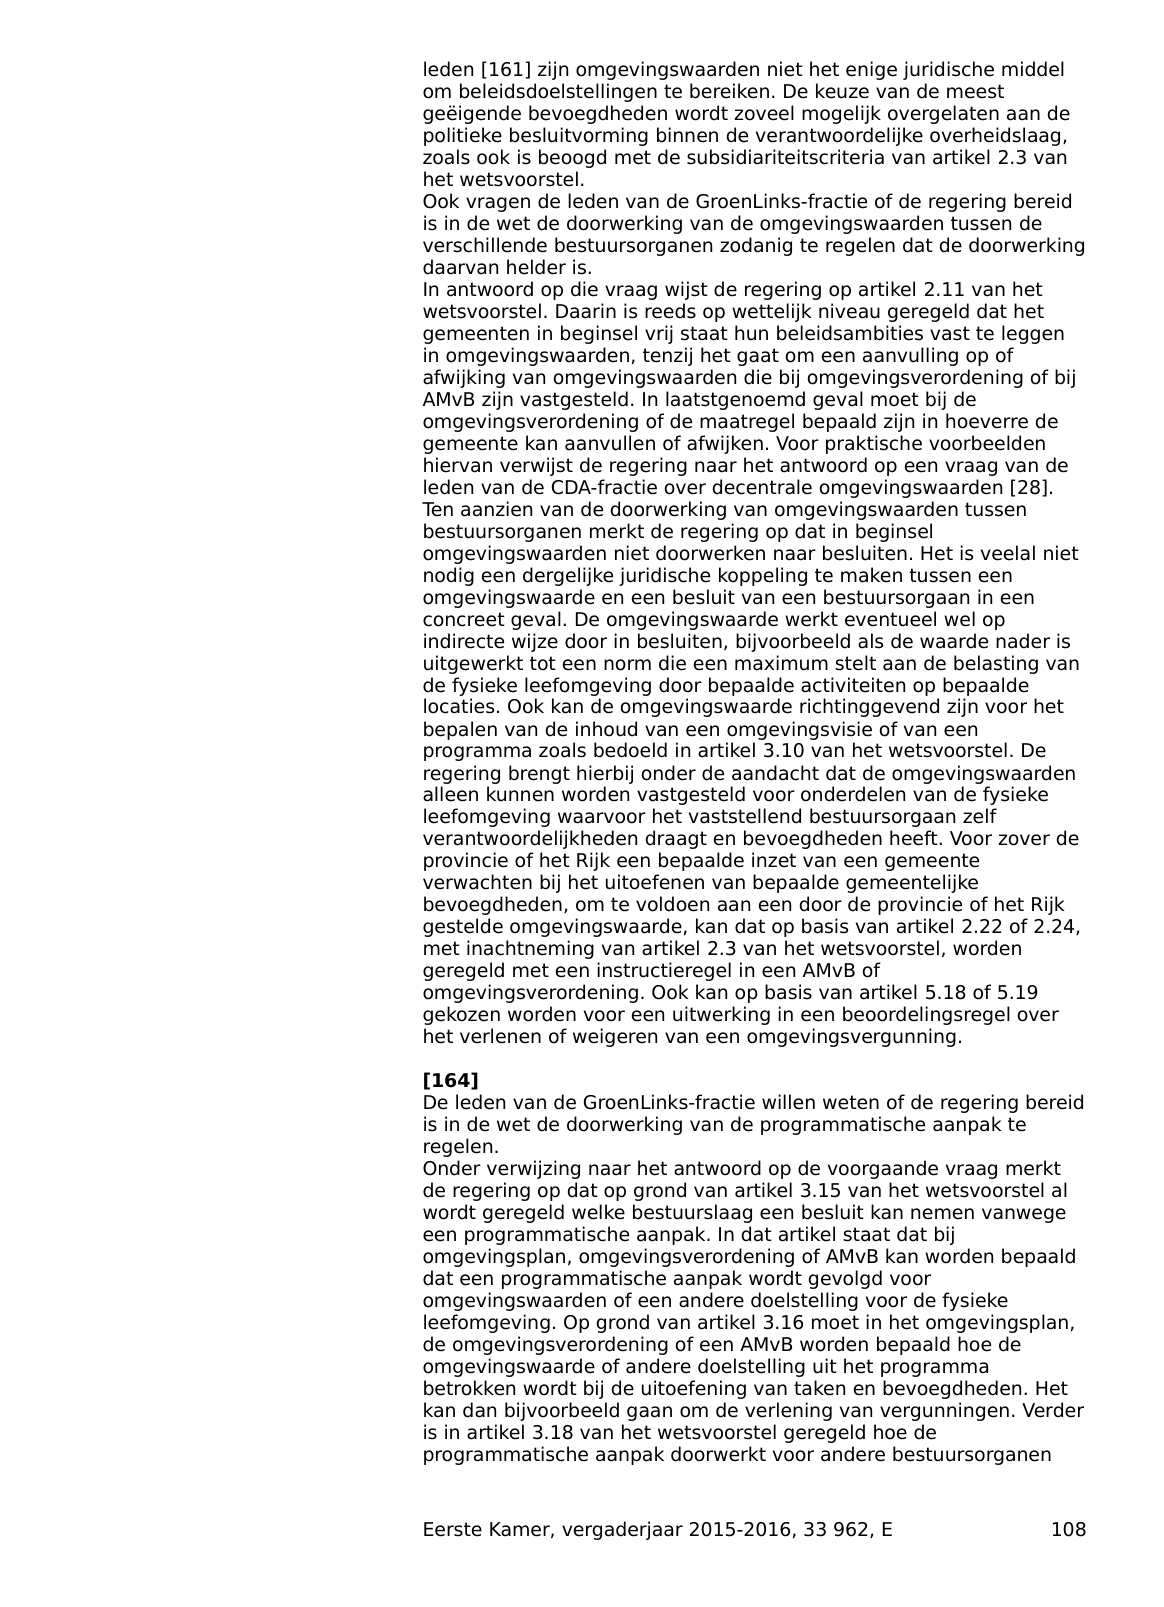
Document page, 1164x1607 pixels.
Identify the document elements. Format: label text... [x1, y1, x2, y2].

text De leden van de GroenLinks-fractie willen weten of de regering bereid is in de wet de doorwerking van de programmatische aanpak te regelen. [422, 1092, 1087, 1158]
text leden [161] zijn omgevingswaarden niet het enige juridische middel om beleidsdoelstellingen te bereiken. De keuze van de meest geëigende bevoegdheden wordt zoveel mogelijk overgelaten aan de politieke besluitvorming binnen de verantwoordelijke overheidslaag, zoals ook is beoogd met de subsidiariteitscriteria van artikel 2.3 van het wetsvoorstel. [422, 59, 1087, 191]
text [164] [422, 1070, 1087, 1092]
text Onder verwijzing naar het antwoord op de voorgaande vraag merkt de regering op dat op grond van artikel 3.15 van het wetsvoorstel al wordt geregeld welke bestuurslaag een besluit kan nemen vanwege een programmatische aanpak. In dat artikel staat dat bij omgevingsplan, omgevingsverordening of AMvB kan worden bepaald dat een programmatische aanpak wordt gevolgd voor omgevingswaarden of een andere doelstelling voor de fysieke leefomgeving. Op grond van artikel 3.16 moet in het omgevingsplan, de omgevingsverordening of een AMvB worden bepaald hoe de omgevingswaarde of andere doelstelling uit het programma betrokken wordt bij de uitoefening van taken en bevoegdheden. Het kan dan bijvoorbeeld gaan om de verlening van vergunningen. Verder is in artikel 3.18 van het wetsvoorstel geregeld hoe de programmatische aanpak doorwerkt voor andere bestuursorganen [422, 1158, 1087, 1466]
text In antwoord op die vraag wijst de regering op artikel 2.11 van het wetsvoorstel. Daarin is reeds op wettelijk niveau geregeld dat het gemeenten in beginsel vrij staat hun beleidsambities vast te leggen in omgevingswaarden, tenzij het gaat om een aanvulling op of afwijking van omgevingswaarden die bij omgevingsverordening of bij AMvB zijn vastgesteld. In laatstgenoemd geval moet bij de omgevingsverordening of de maatregel bepaald zijn in hoeverre de gemeente kan aanvullen of afwijken. Voor praktische voorbeelden hiervan verwijst de regering naar het antwoord op een vraag van de leden van de CDA-fractie over decentrale omgevingswaarden [28]. Ten aanzien van de doorwerking van omgevingswaarden tussen bestuursorganen merkt de regering op dat in beginsel omgevingswaarden niet doorwerken naar besluiten. Het is veelal niet nodig een dergelijke juridische koppeling te maken tussen een omgevingswaarde en een besluit van een bestuursorgaan in een concreet geval. De omgevingswaarde werkt eventueel wel op indirecte wijze door in besluiten, bijvoorbeeld als de waarde nader is uitgewerkt tot een norm die een maximum stelt aan de belasting van de fysieke leefomgeving door bepaalde activiteiten op bepaalde locaties. Ook kan de omgevingswaarde richtinggevend zijn voor het bepalen van de inhoud van een omgevingsvisie of van een programma zoals bedoeld in artikel 3.10 van het wetsvoorstel. De regering brengt hierbij onder de aandacht dat de omgevingswaarden alleen kunnen worden vastgesteld voor onderdelen van de fysieke leefomgeving waarvoor het vaststellend bestuursorgaan zelf verantwoordelijkheden draagt en bevoegdheden heeft. Voor zover de provincie of het Rijk een bepaalde inzet van een gemeente verwachten bij het uitoefenen van bepaalde gemeentelijke bevoegdheden, om te voldoen aan een door de provincie of het Rijk gestelde omgevingswaarde, kan dat op basis van artikel 2.22 of 2.24, met inachtneming van artikel 2.3 van het wetsvoorstel, worden geregeld met een instructieregel in een AMvB of omgevingsverordening. Ook kan op basis van artikel 5.18 of 5.19 gekozen worden voor een uitwerking in een beoordelingsregel over het verlenen of weigeren van een omgevingsvergunning. [422, 279, 1087, 1048]
text Ook vragen de leden van de GroenLinks-fractie of de regering bereid is in de wet de doorwerking van de omgevingswaarden tussen de verschillende bestuursorganen zodanig te regelen dat de doorwerking daarvan helder is. [422, 191, 1087, 279]
